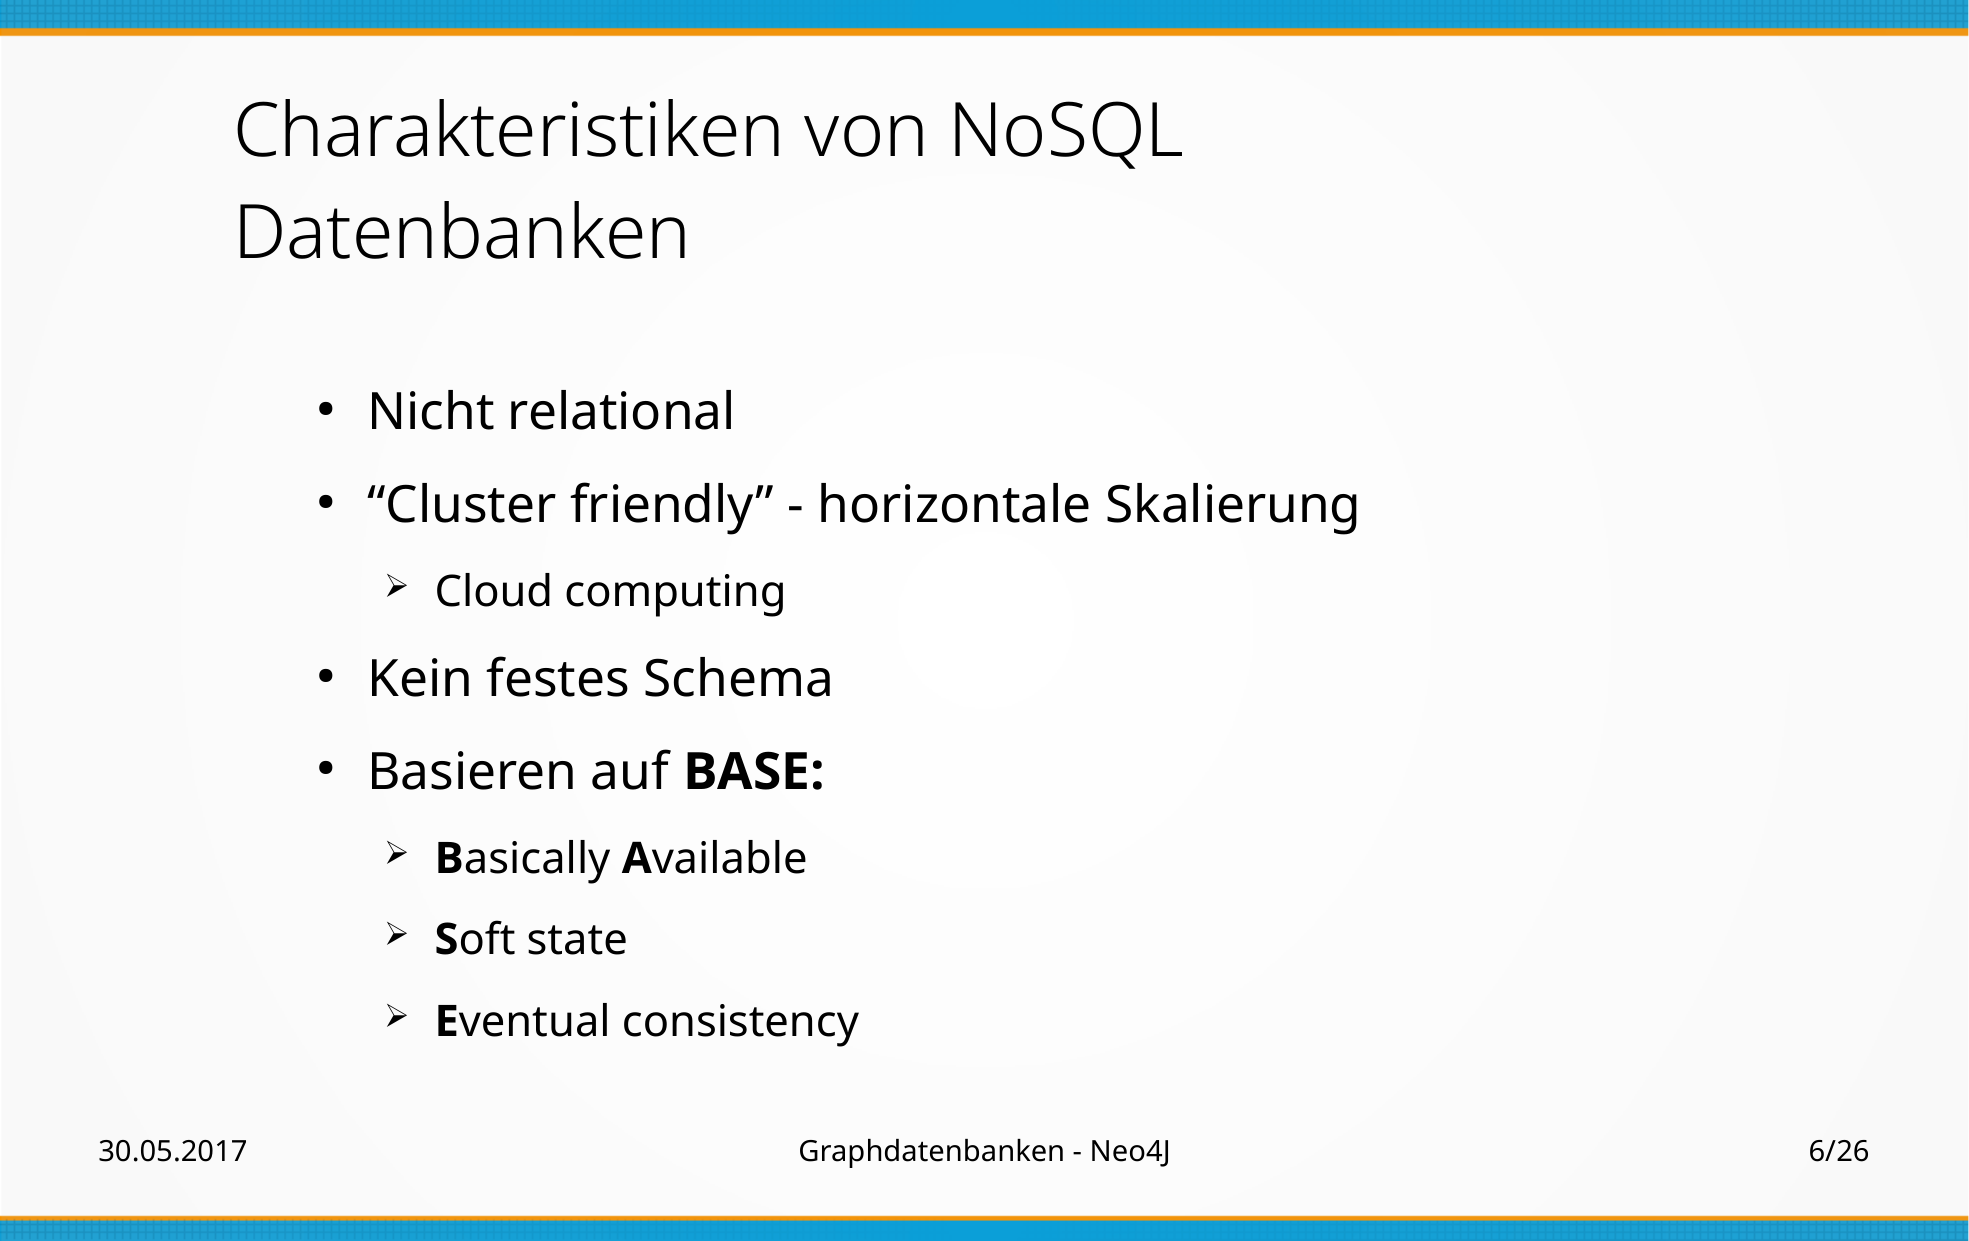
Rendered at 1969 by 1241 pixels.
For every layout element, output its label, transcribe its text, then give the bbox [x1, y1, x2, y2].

list Nicht relational “Cluster friendly” - horizontale Skalierung Cloud computing Kein festes Schema Basieren auf BASE: Basically Available Soft state Eventual consistency [300, 375, 1852, 1051]
picture [0, 0, 1969, 1241]
title Charakteristiken von NoSQL Datenbanken [233, 75, 1621, 283]
